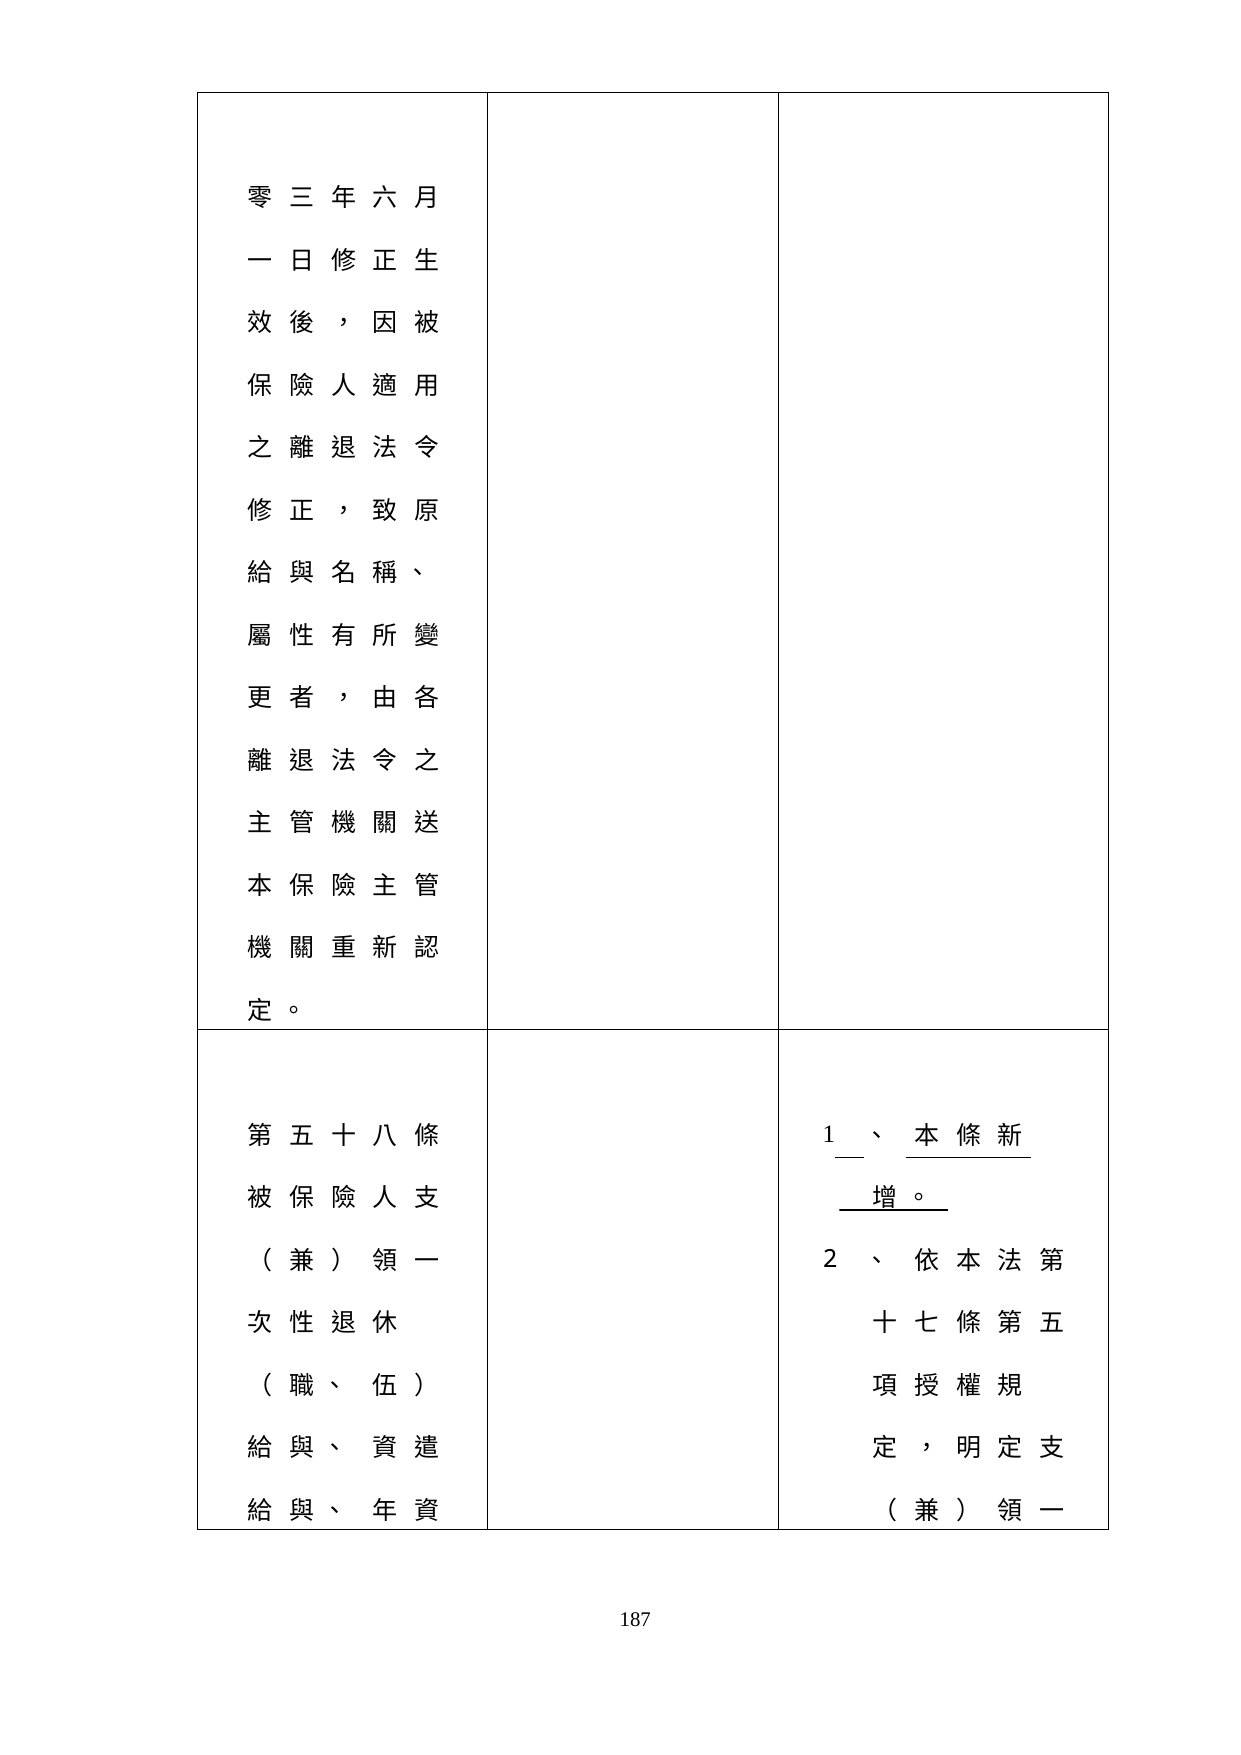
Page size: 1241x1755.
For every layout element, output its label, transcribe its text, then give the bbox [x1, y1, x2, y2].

table_cell [488, 1030, 778, 1529]
table_cell 零三年六月一日修正生效後，因被保險人適用之離退法令修正，致原給與名稱、屬性有所變更者，由各離退法令之主管機關送本保險主管機關重新認定。 [198, 93, 487, 1029]
table_cell [488, 93, 778, 1029]
table_cell 第五十八條 被保險人支（兼）領一次性退休（職、伍）給與、資遣給與、年資 [198, 1030, 487, 1529]
table_cell [779, 93, 1108, 1029]
table_cell 本條新增。 依本法第十七條第五項授權規定，明定支（兼）領一 [779, 1030, 1108, 1529]
